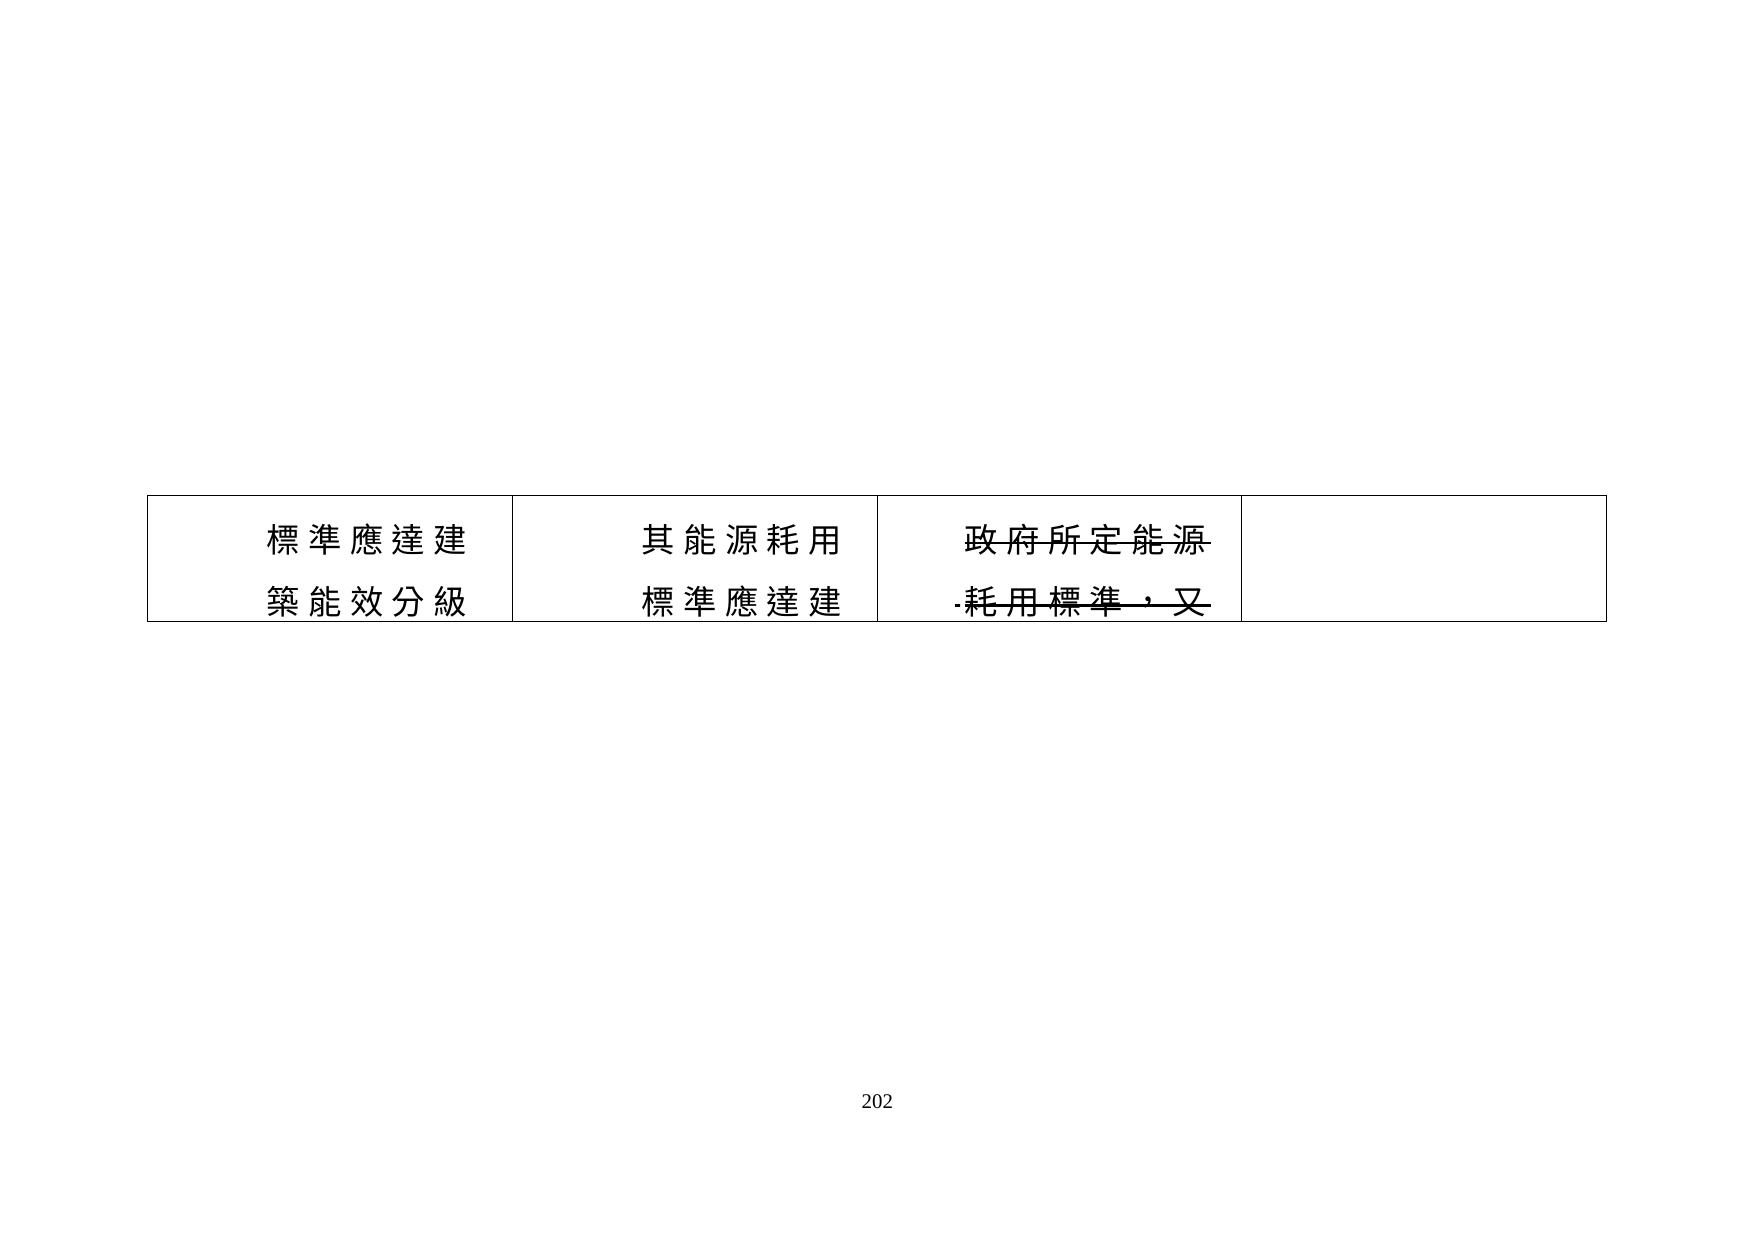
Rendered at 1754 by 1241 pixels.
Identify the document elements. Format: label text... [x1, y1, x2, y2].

table_cell [1242, 496, 1606, 621]
table_cell 其能源耗用標準應達建 [513, 496, 877, 621]
table_cell 政府所定能源耗用標準，又 [878, 496, 1241, 621]
table_cell 標準應達建築能效分級 [148, 496, 512, 621]
